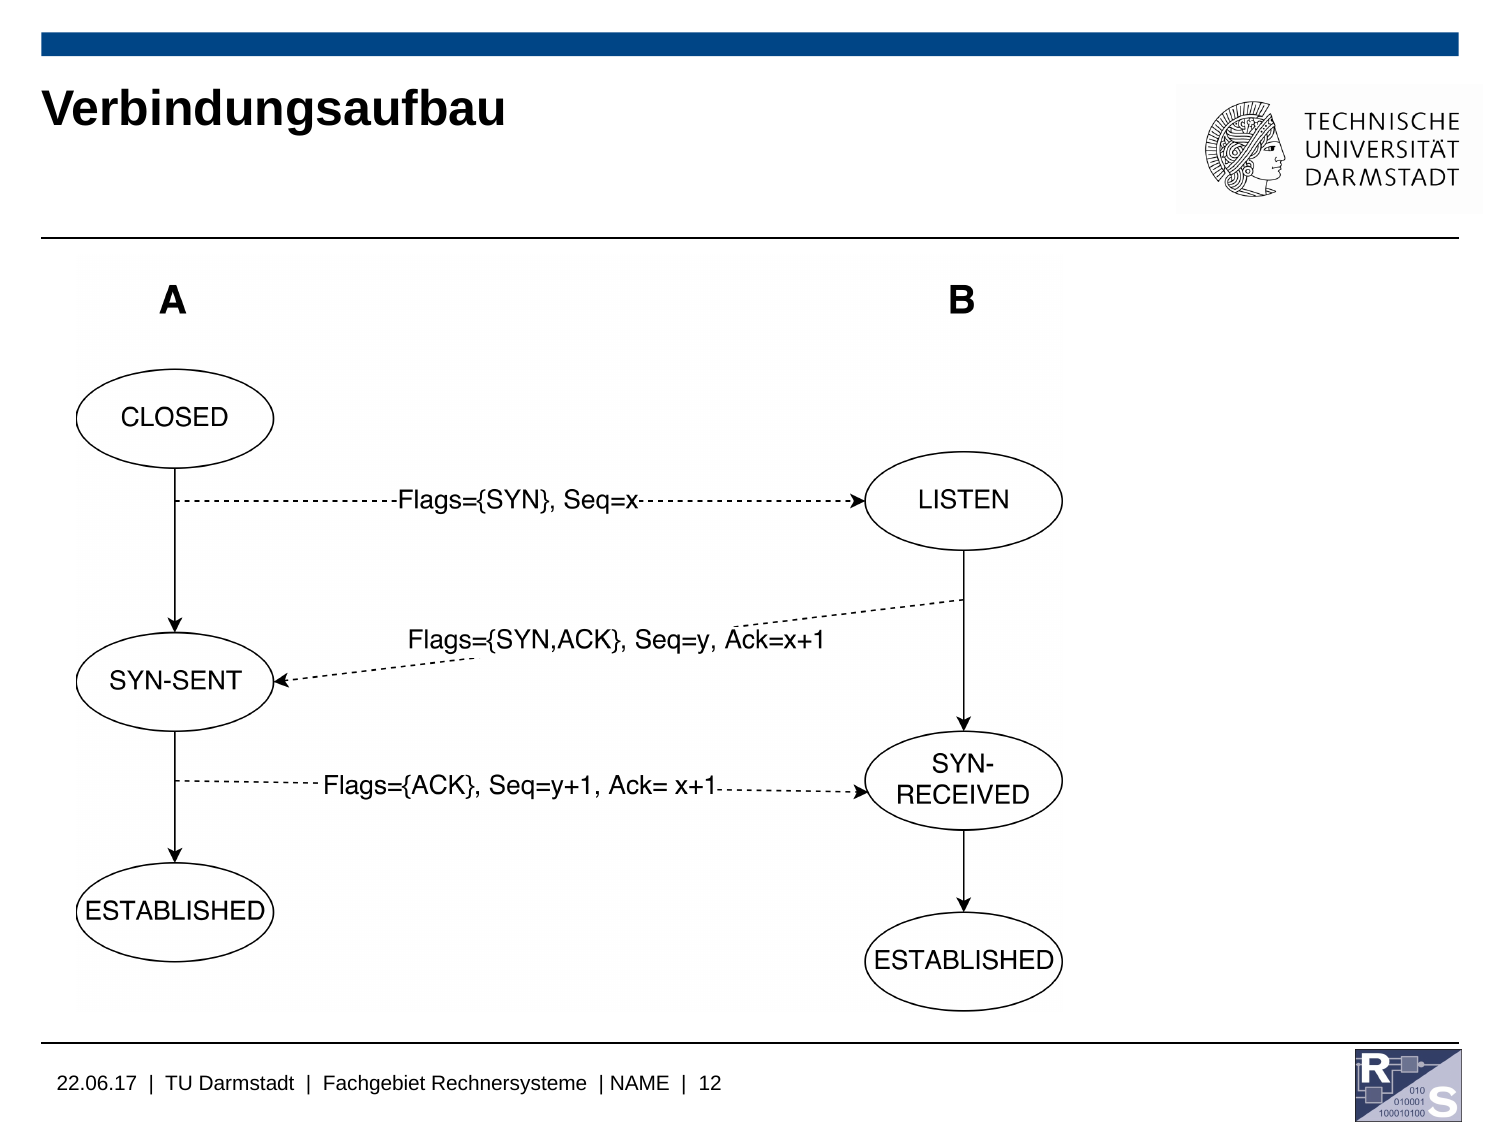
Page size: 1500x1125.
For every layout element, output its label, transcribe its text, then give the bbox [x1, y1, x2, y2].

title Verbindungsaufbau [41, 32, 1131, 183]
picture [76, 254, 1063, 1012]
picture [1355, 1049, 1462, 1122]
